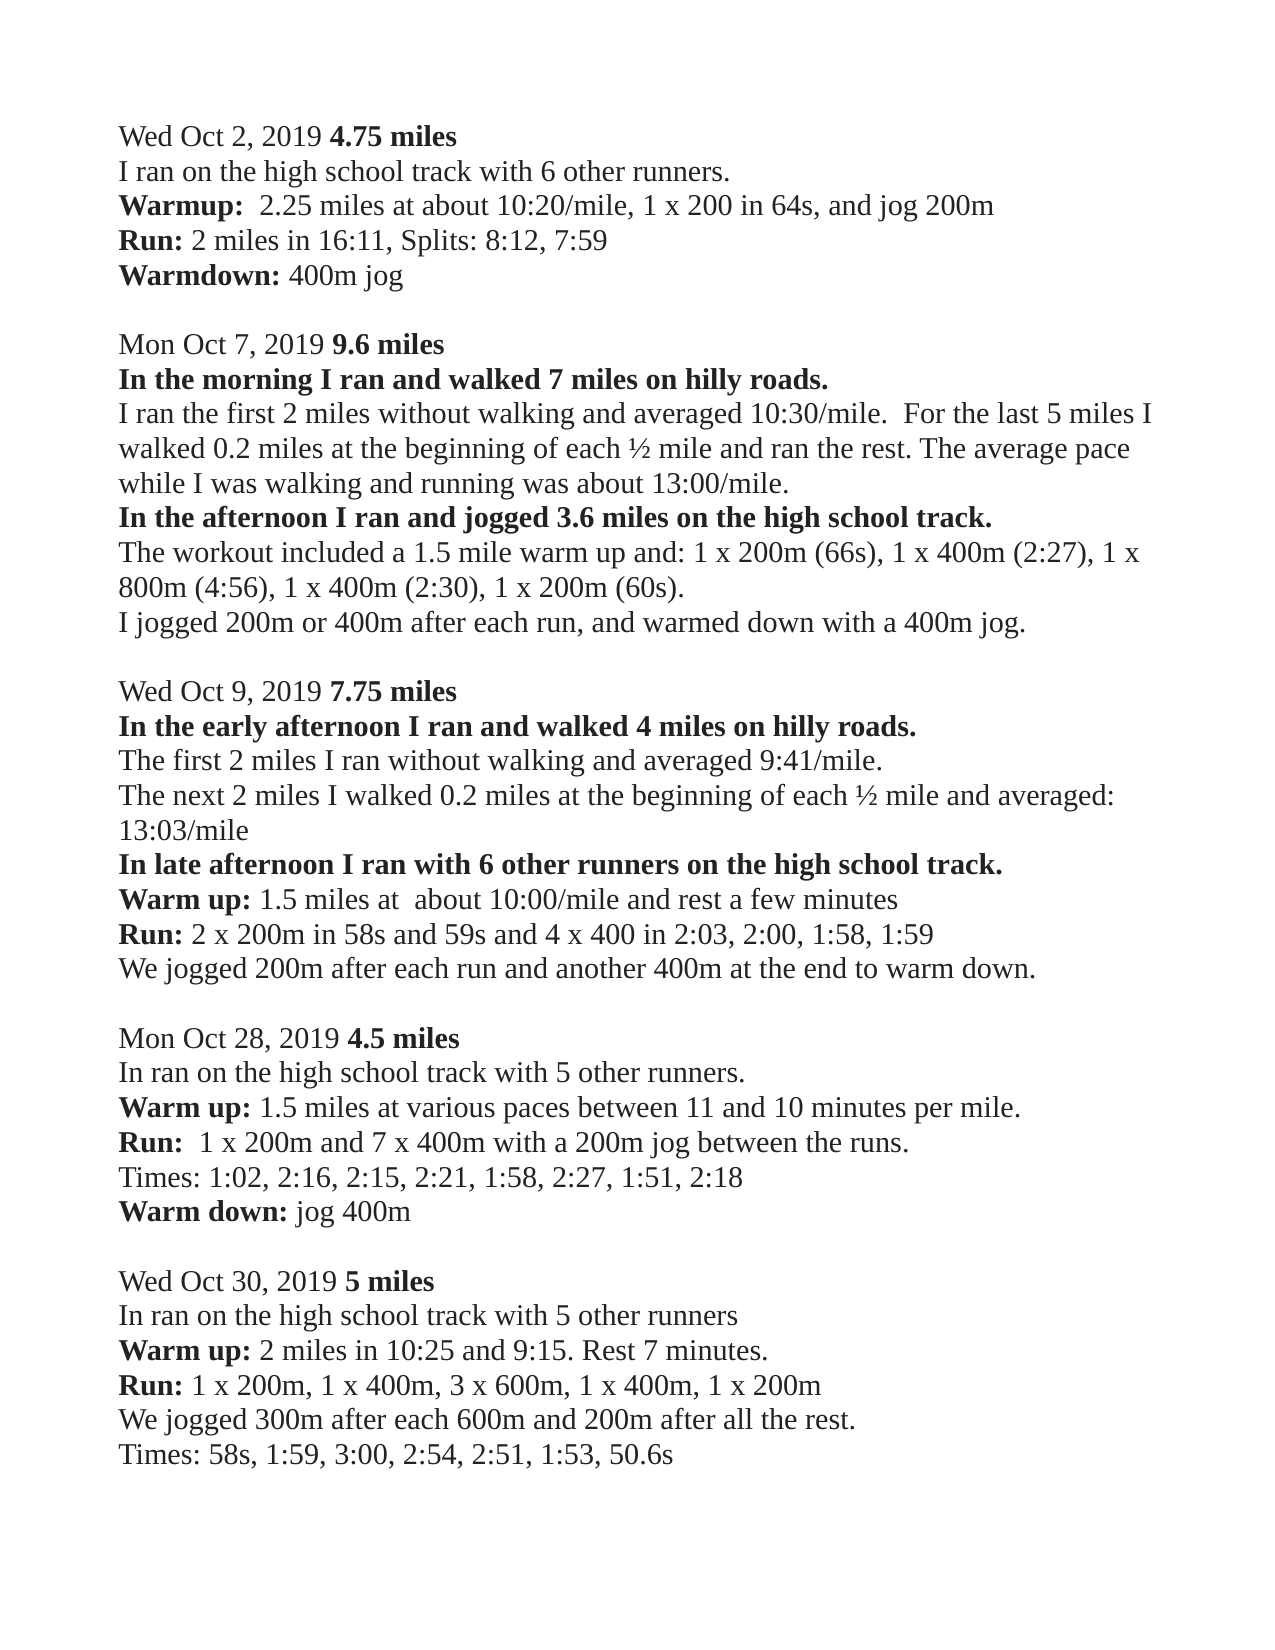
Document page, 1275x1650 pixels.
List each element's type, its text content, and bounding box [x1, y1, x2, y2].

text The first 2 miles I ran without walking and averaged 9:41/mile. [118, 742, 1161, 777]
text Warmup: 2.25 miles at about 10:20/mile, 1 x 200 in 64s, and jog 200m [118, 187, 1161, 222]
text Warm up: 1.5 miles at about 10:00/mile and rest a few minutes [118, 881, 1161, 916]
text The workout included a 1.5 mile warm up and: 1 x 200m (66s), 1 x 400m (2:27), 1 x 800m (4:56), 1 x 400m (2:30), 1 x 200m (60s). [118, 534, 1161, 604]
text Times: 1:02, 2:16, 2:15, 2:21, 1:58, 2:27, 1:51, 2:18 [118, 1159, 1161, 1193]
text Run: 1 x 200m and 7 x 400m with a 200m jog between the runs. [118, 1124, 1161, 1159]
text In the afternoon I ran and jogged 3.6 miles on the high school track. [118, 500, 1161, 534]
text Wed Oct 2, 2019 4.75 miles [118, 118, 1161, 153]
text Warm down: jog 400m [118, 1193, 1161, 1228]
text Times: 58s, 1:59, 3:00, 2:54, 2:51, 1:53, 50.6s [118, 1436, 1161, 1471]
text In the morning I ran and walked 7 miles on hilly roads. [118, 361, 1161, 396]
text Mon Oct 28, 2019 4.5 miles [118, 1020, 1161, 1055]
text Warm up: 1.5 miles at various paces between 11 and 10 minutes per mile. [118, 1089, 1161, 1124]
text In late afternoon I ran with 6 other runners on the high school track. [118, 847, 1161, 881]
text Warmdown: 400m jog [118, 257, 1161, 292]
text Run: 1 x 200m, 1 x 400m, 3 x 600m, 1 x 400m, 1 x 200m [118, 1367, 1161, 1402]
text Warm up: 2 miles in 10:25 and 9:15. Rest 7 minutes. [118, 1332, 1161, 1367]
text Wed Oct 30, 2019 5 miles [118, 1263, 1161, 1297]
text Run: 2 x 200m in 58s and 59s and 4 x 400 in 2:03, 2:00, 1:58, 1:59 [118, 916, 1161, 951]
text We jogged 200m after each run and another 400m at the end to warm down. [118, 951, 1161, 985]
text Mon Oct 7, 2019 9.6 miles [118, 326, 1161, 361]
text I ran the first 2 miles without walking and averaged 10:30/mile. For the last 5 miles I walked 0.2 miles at the beginning of each ½ mile and ran the rest. The average pace while I was walking and running was about 13:00/mile. [118, 396, 1161, 500]
text I ran on the high school track with 6 other runners. [118, 153, 1161, 187]
text In ran on the high school track with 5 other runners [118, 1297, 1161, 1332]
text I jogged 200m or 400m after each run, and warmed down with a 400m jog. [118, 604, 1161, 638]
text In ran on the high school track with 5 other runners. [118, 1055, 1161, 1089]
text The next 2 miles I walked 0.2 miles at the beginning of each ½ mile and averaged: 13:03/mile [118, 777, 1161, 847]
text In the early afternoon I ran and walked 4 miles on hilly roads. [118, 708, 1161, 742]
text Wed Oct 9, 2019 7.75 miles [118, 673, 1161, 708]
text We jogged 300m after each 600m and 200m after all the rest. [118, 1402, 1161, 1436]
text Run: 2 miles in 16:11, Splits: 8:12, 7:59 [118, 222, 1161, 257]
